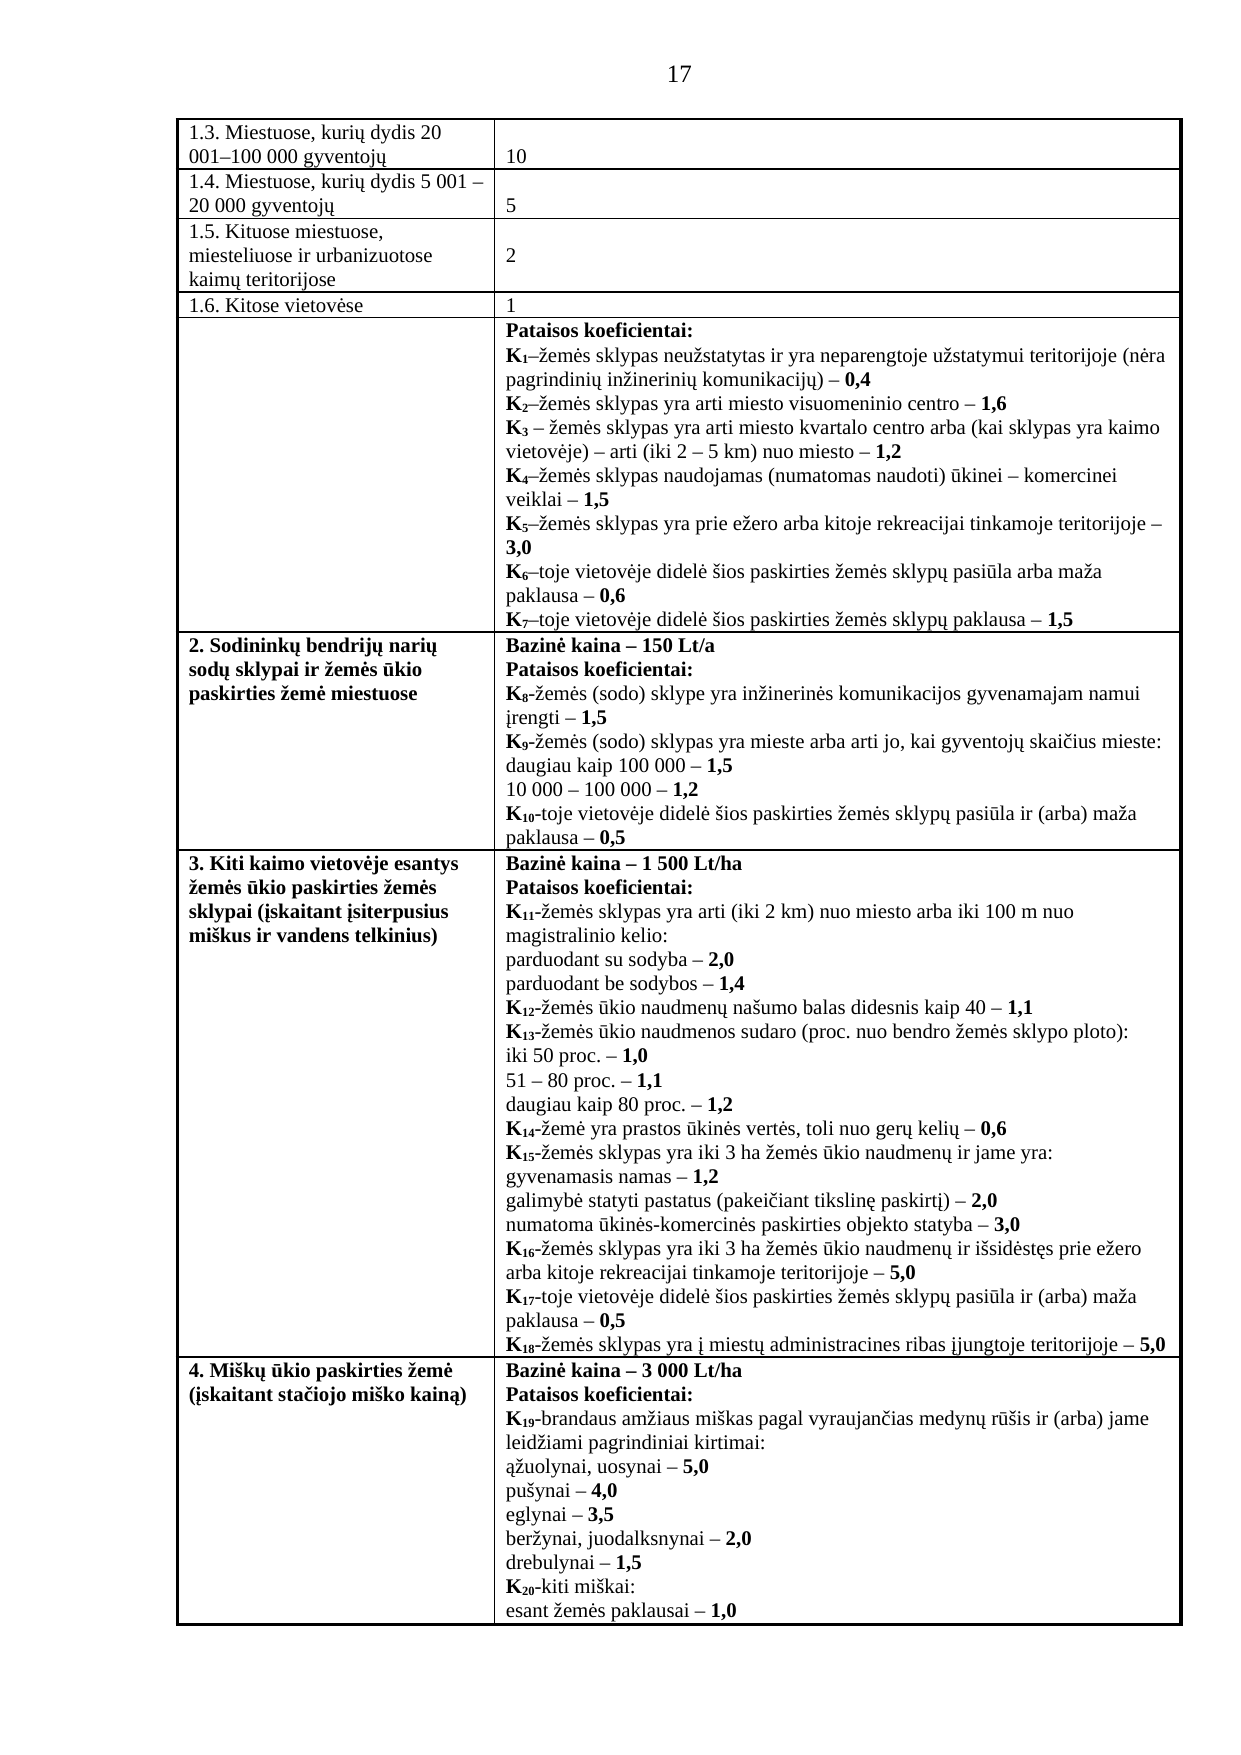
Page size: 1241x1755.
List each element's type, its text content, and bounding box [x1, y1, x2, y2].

table_cell 1.6. Kitose vietovėse [179, 293, 494, 317]
table_cell Bazinė kaina – 150 Lt/a Pataisos koeficientai: K8-žemės (sodo) sklype yra inžinerinės komunikacijos gyvenamajam namui įrengti – 1,5 K9-žemės (sodo) sklypas yra mieste arba arti jo, kai gyventojų skaičius mieste: daugiau kaip 100 000 – 1,5 10 000 – 100 000 – 1,2 K10-toje vietovėje didelė šios paskirties žemės sklypų pasiūla ir (arba) maža paklausa – 0,5 [495, 633, 1179, 849]
table_cell 1.4. Miestuose, kurių dydis 5 001 – 20 000 gyventojų [179, 170, 494, 217]
table_cell Pataisos koeficientai: K1–žemės sklypas neužstatytas ir yra neparengtoje užstatymui teritorijoje (nėra pagrindinių inžinerinių komunikacijų) – 0,4 K2–žemės sklypas yra arti miesto visuomeninio centro – 1,6 K3 – žemės sklypas yra arti miesto kvartalo centro arba (kai sklypas yra kaimo vietovėje) – arti (iki 2 – 5 km) nuo miesto – 1,2 K4–žemės sklypas naudojamas (numatomas naudoti) ūkinei – komercinei veiklai – 1,5 K5–žemės sklypas yra prie ežero arba kitoje rekreacijai tinkamoje teritorijoje – 3,0 K6–toje vietovėje didelė šios paskirties žemės sklypų pasiūla arba maža paklausa – 0,6 K7–toje vietovėje didelė šios paskirties žemės sklypų paklausa – 1,5 [495, 318, 1179, 631]
table_cell 1 [495, 293, 1179, 317]
table_cell 2. Sodininkų bendrijų narių sodų sklypai ir žemės ūkio paskirties žemė miestuose [179, 633, 494, 849]
table_cell 4. Miškų ūkio paskirties žemė (įskaitant stačiojo miško kainą) [179, 1358, 494, 1622]
table_cell 2 [495, 219, 1179, 291]
table_cell Bazinė kaina – 3 000 Lt/ha Pataisos koeficientai: K19-brandaus amžiaus miškas pagal vyraujančias medynų rūšis ir (arba) jame leidžiami pagrindiniai kirtimai: ąžuolynai, uosynai – 5,0 pušynai – 4,0 eglynai – 3,5 beržynai, juodalksnynai – 2,0 drebulynai – 1,5 K20-kiti miškai: esant žemės paklausai – 1,0 [495, 1358, 1179, 1622]
table_cell [179, 318, 494, 631]
table_cell 1.3. Miestuose, kurių dydis 20 001–100 000 gyventojų [179, 120, 494, 168]
table_cell 3. Kiti kaimo vietovėje esantys žemės ūkio paskirties žemės sklypai (įskaitant įsiterpusius miškus ir vandens telkinius) [179, 851, 494, 1356]
table_cell 10 [495, 120, 1179, 168]
table_cell Bazinė kaina – 1 500 Lt/ha Pataisos koeficientai: K11-žemės sklypas yra arti (iki 2 km) nuo miesto arba iki 100 m nuo magistralinio kelio: parduodant su sodyba – 2,0 parduodant be sodybos – 1,4 K12-žemės ūkio naudmenų našumo balas didesnis kaip 40 – 1,1 K13-žemės ūkio naudmenos sudaro (proc. nuo bendro žemės sklypo ploto): iki 50 proc. – 1,0 51 – 80 proc. – 1,1 daugiau kaip 80 proc. – 1,2 K14-žemė yra prastos ūkinės vertės, toli nuo gerų kelių – 0,6 K15-žemės sklypas yra iki 3 ha žemės ūkio naudmenų ir jame yra: gyvenamasis namas – 1,2 galimybė statyti pastatus (pakeičiant tikslinę paskirtį) – 2,0 numatoma ūkinės-komercinės paskirties objekto statyba – 3,0 K16-žemės sklypas yra iki 3 ha žemės ūkio naudmenų ir išsidėstęs prie ežero arba kitoje rekreacijai tinkamoje teritorijoje – 5,0 K17-toje vietovėje didelė šios paskirties žemės sklypų pasiūla ir (arba) maža paklausa – 0,5 K18-žemės sklypas yra į miestų administracines ribas įjungtoje teritorijoje – 5,0 [495, 851, 1179, 1356]
table_cell 5 [495, 170, 1179, 217]
table_cell 1.5. Kituose miestuose, miesteliuose ir urbanizuotose kaimų teritorijose [179, 219, 494, 291]
